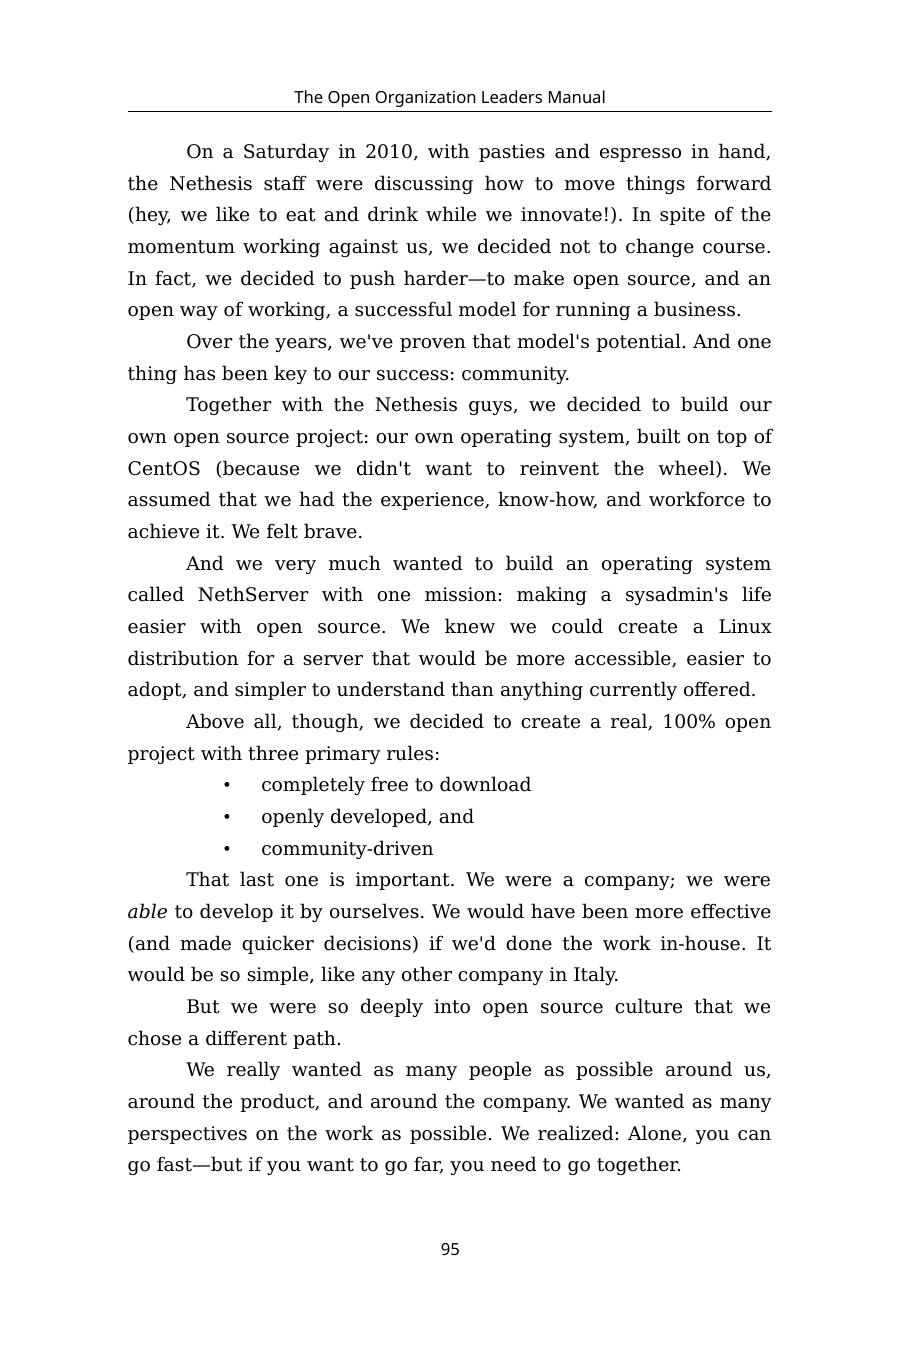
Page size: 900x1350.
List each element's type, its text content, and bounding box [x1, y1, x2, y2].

text We really wanted as many people as possible around us, around the product, and around the company. We wanted as many perspectives on the work as possible. We realized: Alone, you can go fast—but if you want to go far, you need to go together. [127, 1059, 772, 1176]
text Over the years, we've proven that model's potential. And one thing has been key to our success: community. [127, 331, 772, 384]
list completely free to download [223, 774, 772, 796]
text On a Saturday in 2010, with pasties and espresso in hand, the Nethesis staff were discussing how to move things forward (hey, we like to eat and drink while we innovate!). In spite of the momentum working against us, we decided not to change course. In fact, we decided to push harder—to make open source, and an open way of working, a successful model for running a business. [127, 141, 772, 321]
list openly developed, and [223, 806, 772, 828]
text And we very much wanted to build an operating system called NethServer with one mission: making a sysadmin's life easier with open source. We knew we could create a Linux distribution for a server that would be more accessible, easier to adopt, and simpler to understand than anything currently offered. [127, 553, 772, 701]
text But we were so deeply into open source culture that we chose a different path. [127, 996, 772, 1049]
text Above all, though, we decided to create a real, 100% open project with three primary rules: [127, 711, 772, 764]
text Together with the Nethesis guys, we decided to build our own open source project: our own operating system, built on top of CentOS (because we didn't want to reinvent the wheel). We assumed that we had the experience, know-how, and workforce to achieve it. We felt brave. [127, 394, 772, 543]
list community-driven [223, 838, 772, 859]
text That last one is important. We were a company; we were able to develop it by ourselves. We would have been more effective (and made quicker decisions) if we'd done the work in-house. It would be so simple, like any other company in Italy. [127, 869, 772, 986]
